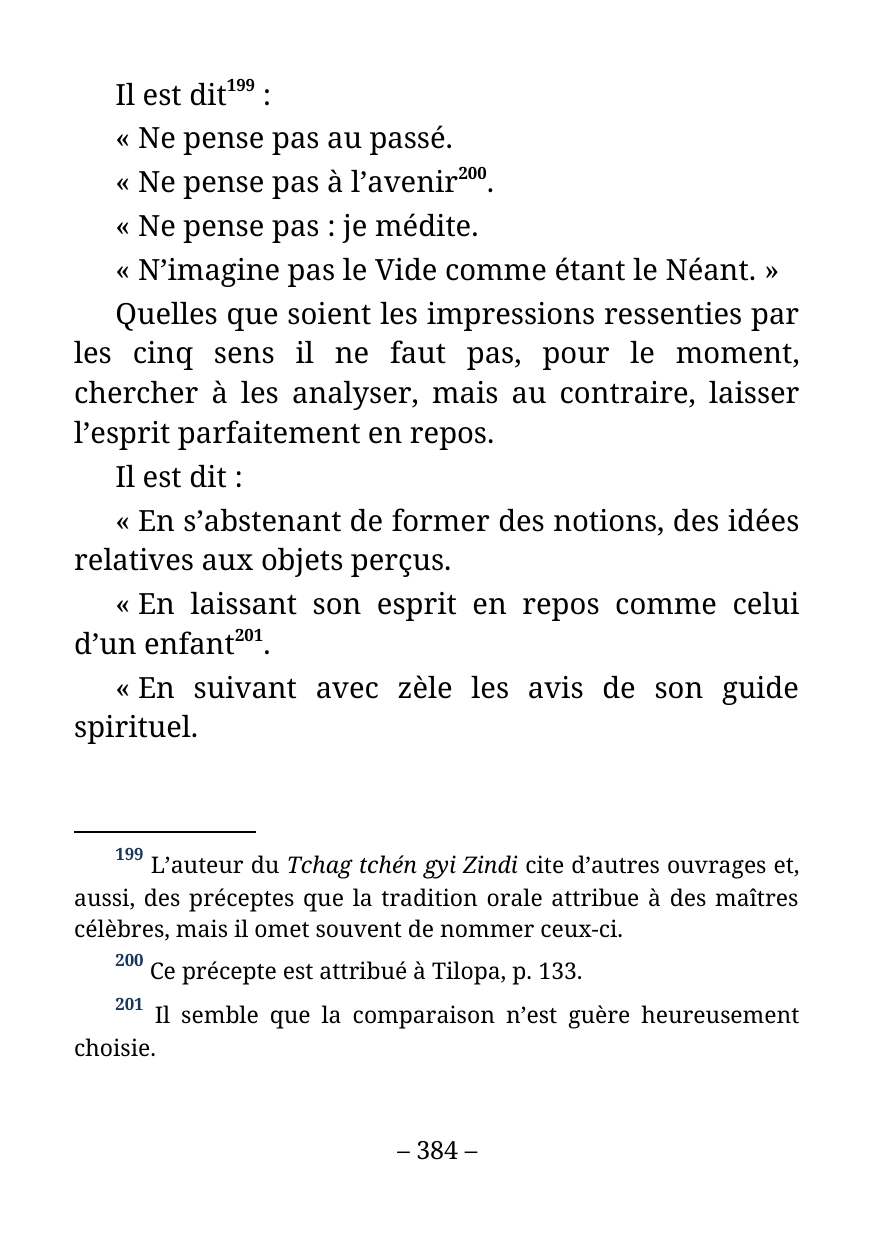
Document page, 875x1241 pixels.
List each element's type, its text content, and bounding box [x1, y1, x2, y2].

text « N’imagine pas le Vide comme étant le Néant. » [74, 249, 800, 289]
text Ce précepte est attribué à Tilopa, p. 133. [74, 948, 800, 988]
text Quelles que soient les impressions ressenties par les cinq sens il ne faut pas, pour le moment, chercher à les analyser, mais au contraire, laisser l’esprit parfaitement en repos. [74, 293, 800, 452]
text Il est dit : [74, 456, 800, 496]
text « Ne pense pas à l’avenir. [74, 162, 800, 201]
text « Ne pense pas : je médite. [74, 205, 800, 245]
text L’auteur du Tchag tchén gyi Zindi cite d’autres ouvrages et, aussi, des préceptes que la tradition orale attribue à des maîtres célèbres, mais il omet souvent de nommer ceux-ci. [74, 842, 800, 944]
text « Ne pense pas au passé. [74, 118, 800, 157]
text « En s’abstenant de former des notions, des idées relatives aux objets perçus. [74, 500, 800, 579]
text « En laissant son esprit en repos comme celui d’un enfant. [74, 583, 800, 663]
text Il est dit : [74, 74, 800, 113]
text « En suivant avec zèle les avis de son guide spirituel. [74, 667, 800, 746]
text Il semble que la comparaison n’est guère heureusement choisie. [74, 992, 800, 1063]
